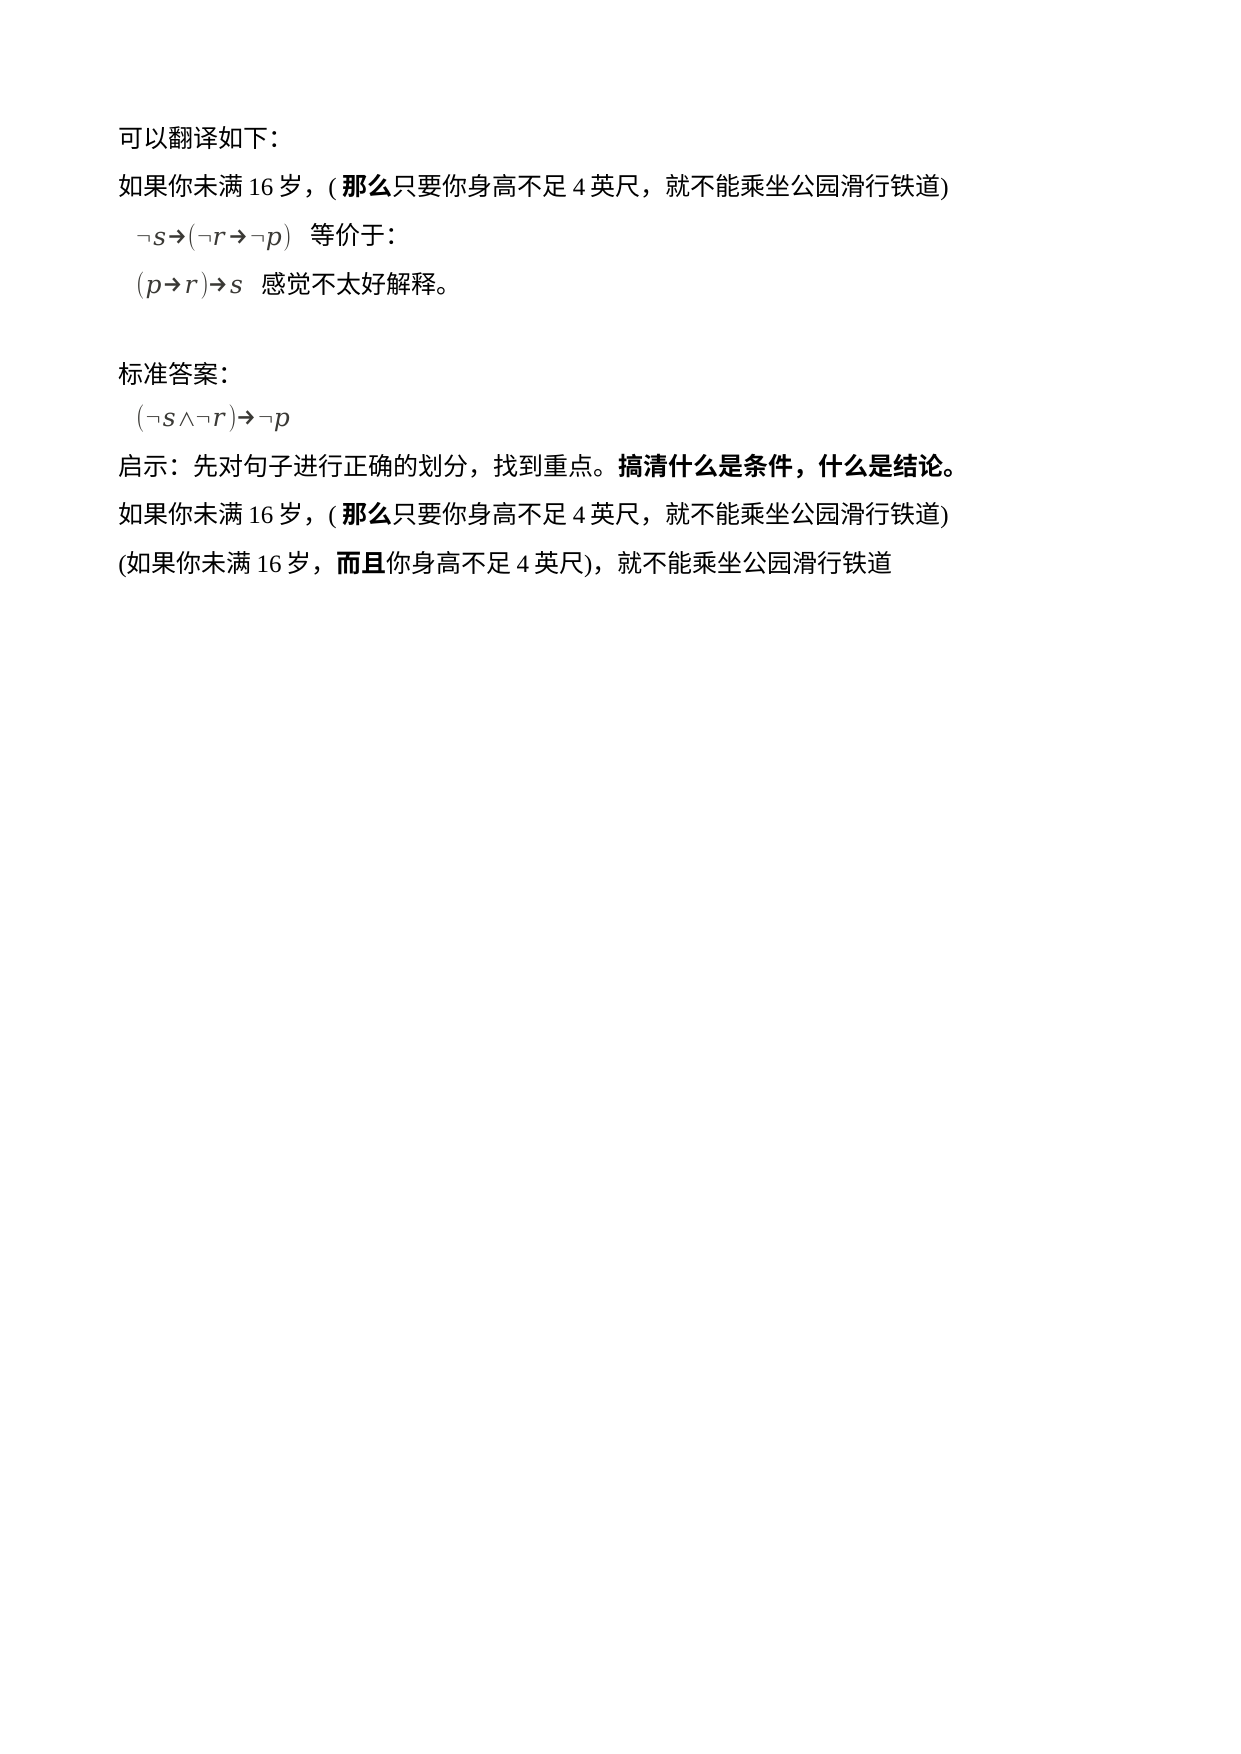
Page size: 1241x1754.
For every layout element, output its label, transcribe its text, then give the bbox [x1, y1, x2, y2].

text 等价于： [118, 216, 1122, 252]
text 如果你未满16岁，( 那么只要你身高不足4英尺，就不能乘坐公园滑行铁道) [118, 167, 1122, 203]
text 标准答案： [118, 354, 1122, 391]
text 可以翻译如下： [118, 118, 1122, 154]
text (如果你未满16岁，而且你身高不足4英尺)，就不能乘坐公园滑行铁道 [118, 544, 1122, 580]
text 感觉不太好解释。 [118, 264, 1122, 301]
text 如果你未满16岁，( 那么只要你身高不足4英尺，就不能乘坐公园滑行铁道) [118, 495, 1122, 531]
text 启示：先对句子进行正确的划分，找到重点。搞清什么是条件，什么是结论。 [118, 446, 1122, 482]
